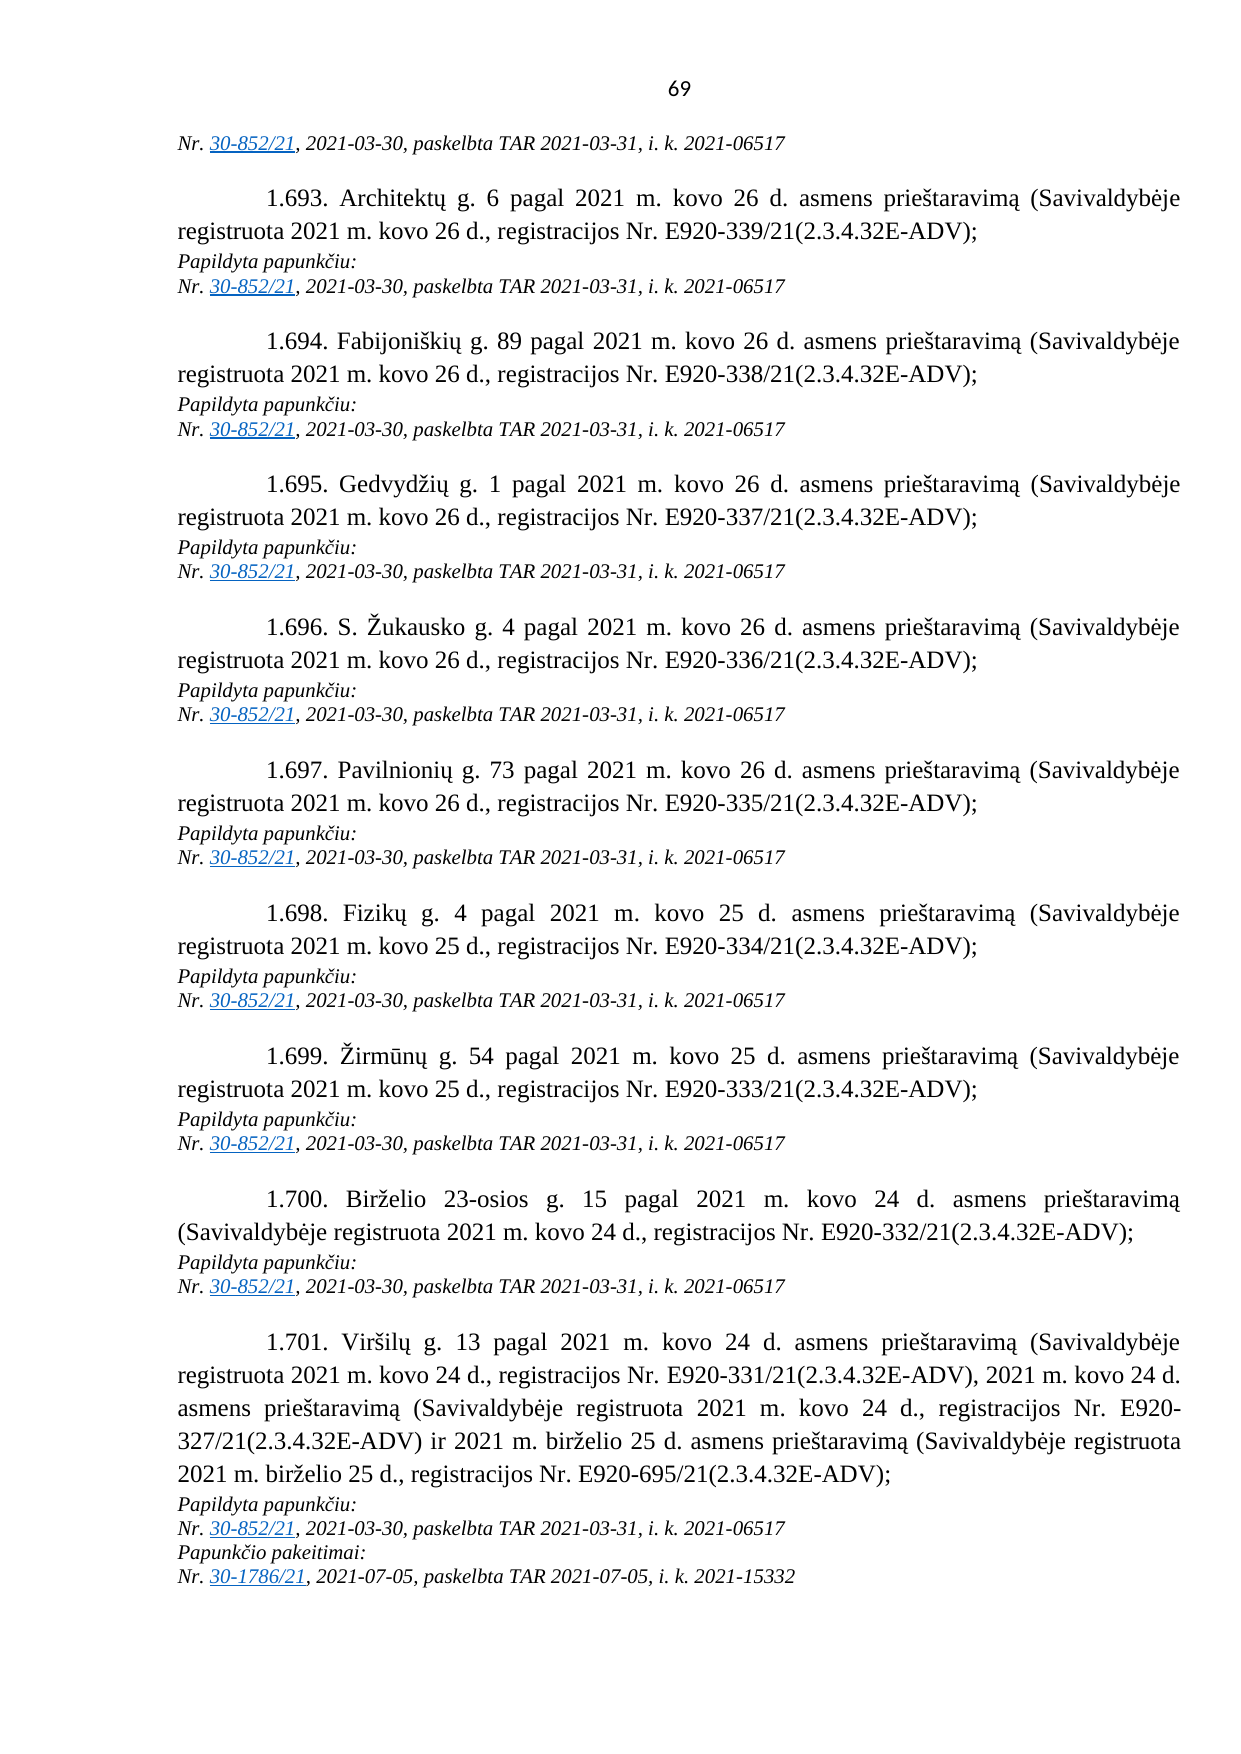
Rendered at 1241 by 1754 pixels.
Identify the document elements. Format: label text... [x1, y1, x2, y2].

text Nr. 30-852/21, 2021-03-30, paskelbta TAR 2021-03-31, i. k. 2021-06517 [177, 1131, 1181, 1155]
text 1.697. Pavilnionių g. 73 pagal 2021 m. kovo 26 d. asmens prieštaravimą (Savivaldybėje registruota 2021 m. kovo 26 d., registracijos Nr. E920-335/21(2.3.4.32E-ADV); [177, 755, 1181, 817]
text Papildyta papunkčiu: [177, 1250, 1181, 1274]
text Papildyta papunkčiu: [177, 249, 1181, 273]
text Papunkčio pakeitimai: [177, 1540, 1181, 1564]
text 1.696. S. Žukausko g. 4 pagal 2021 m. kovo 26 d. asmens prieštaravimą (Savivaldybėje registruota 2021 m. kovo 26 d., registracijos Nr. E920-336/21(2.3.4.32E-ADV); [177, 612, 1181, 674]
text 1.694. Fabijoniškių g. 89 pagal 2021 m. kovo 26 d. asmens prieštaravimą (Savivaldybėje registruota 2021 m. kovo 26 d., registracijos Nr. E920-338/21(2.3.4.32E-ADV); [177, 326, 1181, 388]
text Papildyta papunkčiu: [177, 964, 1181, 988]
text 1.699. Žirmūnų g. 54 pagal 2021 m. kovo 25 d. asmens prieštaravimą (Savivaldybėje registruota 2021 m. kovo 25 d., registracijos Nr. E920-333/21(2.3.4.32E-ADV); [177, 1041, 1181, 1103]
text Nr. 30-1786/21, 2021-07-05, paskelbta TAR 2021-07-05, i. k. 2021-15332 [177, 1564, 1181, 1588]
text 1.700. Birželio 23-osios g. 15 pagal 2021 m. kovo 24 d. asmens prieštaravimą (Savivaldybėje registruota 2021 m. kovo 24 d., registracijos Nr. E920-332/21(2.3.4.32E-ADV); [177, 1184, 1181, 1246]
text Papildyta papunkčiu: [177, 1492, 1181, 1516]
text Papildyta papunkčiu: [177, 535, 1181, 559]
text Papildyta papunkčiu: [177, 821, 1181, 845]
text Nr. 30-852/21, 2021-03-30, paskelbta TAR 2021-03-31, i. k. 2021-06517 [177, 845, 1181, 869]
text Papildyta papunkčiu: [177, 392, 1181, 416]
text Papildyta papunkčiu: [177, 678, 1181, 702]
text Nr. 30-852/21, 2021-03-30, paskelbta TAR 2021-03-31, i. k. 2021-06517 [177, 1274, 1181, 1298]
text Nr. 30-852/21, 2021-03-30, paskelbta TAR 2021-03-31, i. k. 2021-06517 [177, 702, 1181, 726]
text 1.693. Architektų g. 6 pagal 2021 m. kovo 26 d. asmens prieštaravimą (Savivaldybėje registruota 2021 m. kovo 26 d., registracijos Nr. E920-339/21(2.3.4.32E-ADV); [177, 183, 1181, 245]
text Nr. 30-852/21, 2021-03-30, paskelbta TAR 2021-03-31, i. k. 2021-06517 [177, 416, 1181, 441]
text Nr. 30-852/21, 2021-03-30, paskelbta TAR 2021-03-31, i. k. 2021-06517 [177, 273, 1181, 298]
text Nr. 30-852/21, 2021-03-30, paskelbta TAR 2021-03-31, i. k. 2021-06517 [177, 1516, 1181, 1540]
text Nr. 30-852/21, 2021-03-30, paskelbta TAR 2021-03-31, i. k. 2021-06517 [177, 559, 1181, 583]
text Nr. 30-852/21, 2021-03-30, paskelbta TAR 2021-03-31, i. k. 2021-06517 [177, 988, 1181, 1012]
text 1.695. Gedvydžių g. 1 pagal 2021 m. kovo 26 d. asmens prieštaravimą (Savivaldybėje registruota 2021 m. kovo 26 d., registracijos Nr. E920-337/21(2.3.4.32E-ADV); [177, 469, 1181, 531]
text 1.701. Viršilų g. 13 pagal 2021 m. kovo 24 d. asmens prieštaravimą (Savivaldybėje registruota 2021 m. kovo 24 d., registracijos Nr. E920-331/21(2.3.4.32E-ADV), 2021 m. kovo 24 d. asmens prieštaravimą (Savivaldybėje registruota 2021 m. kovo 24 d., registracijos Nr. E920-327/21(2.3.4.32E-ADV) ir 2021 m. birželio 25 d. asmens prieštaravimą (Savivaldybėje registruota 2021 m. birželio 25 d., registracijos Nr. E920-695/21(2.3.4.32E-ADV); [177, 1327, 1181, 1488]
text Nr. 30-852/21, 2021-03-30, paskelbta TAR 2021-03-31, i. k. 2021-06517 [177, 131, 1181, 155]
text 1.698. Fizikų g. 4 pagal 2021 m. kovo 25 d. asmens prieštaravimą (Savivaldybėje registruota 2021 m. kovo 25 d., registracijos Nr. E920-334/21(2.3.4.32E-ADV); [177, 898, 1181, 960]
text Papildyta papunkčiu: [177, 1107, 1181, 1131]
